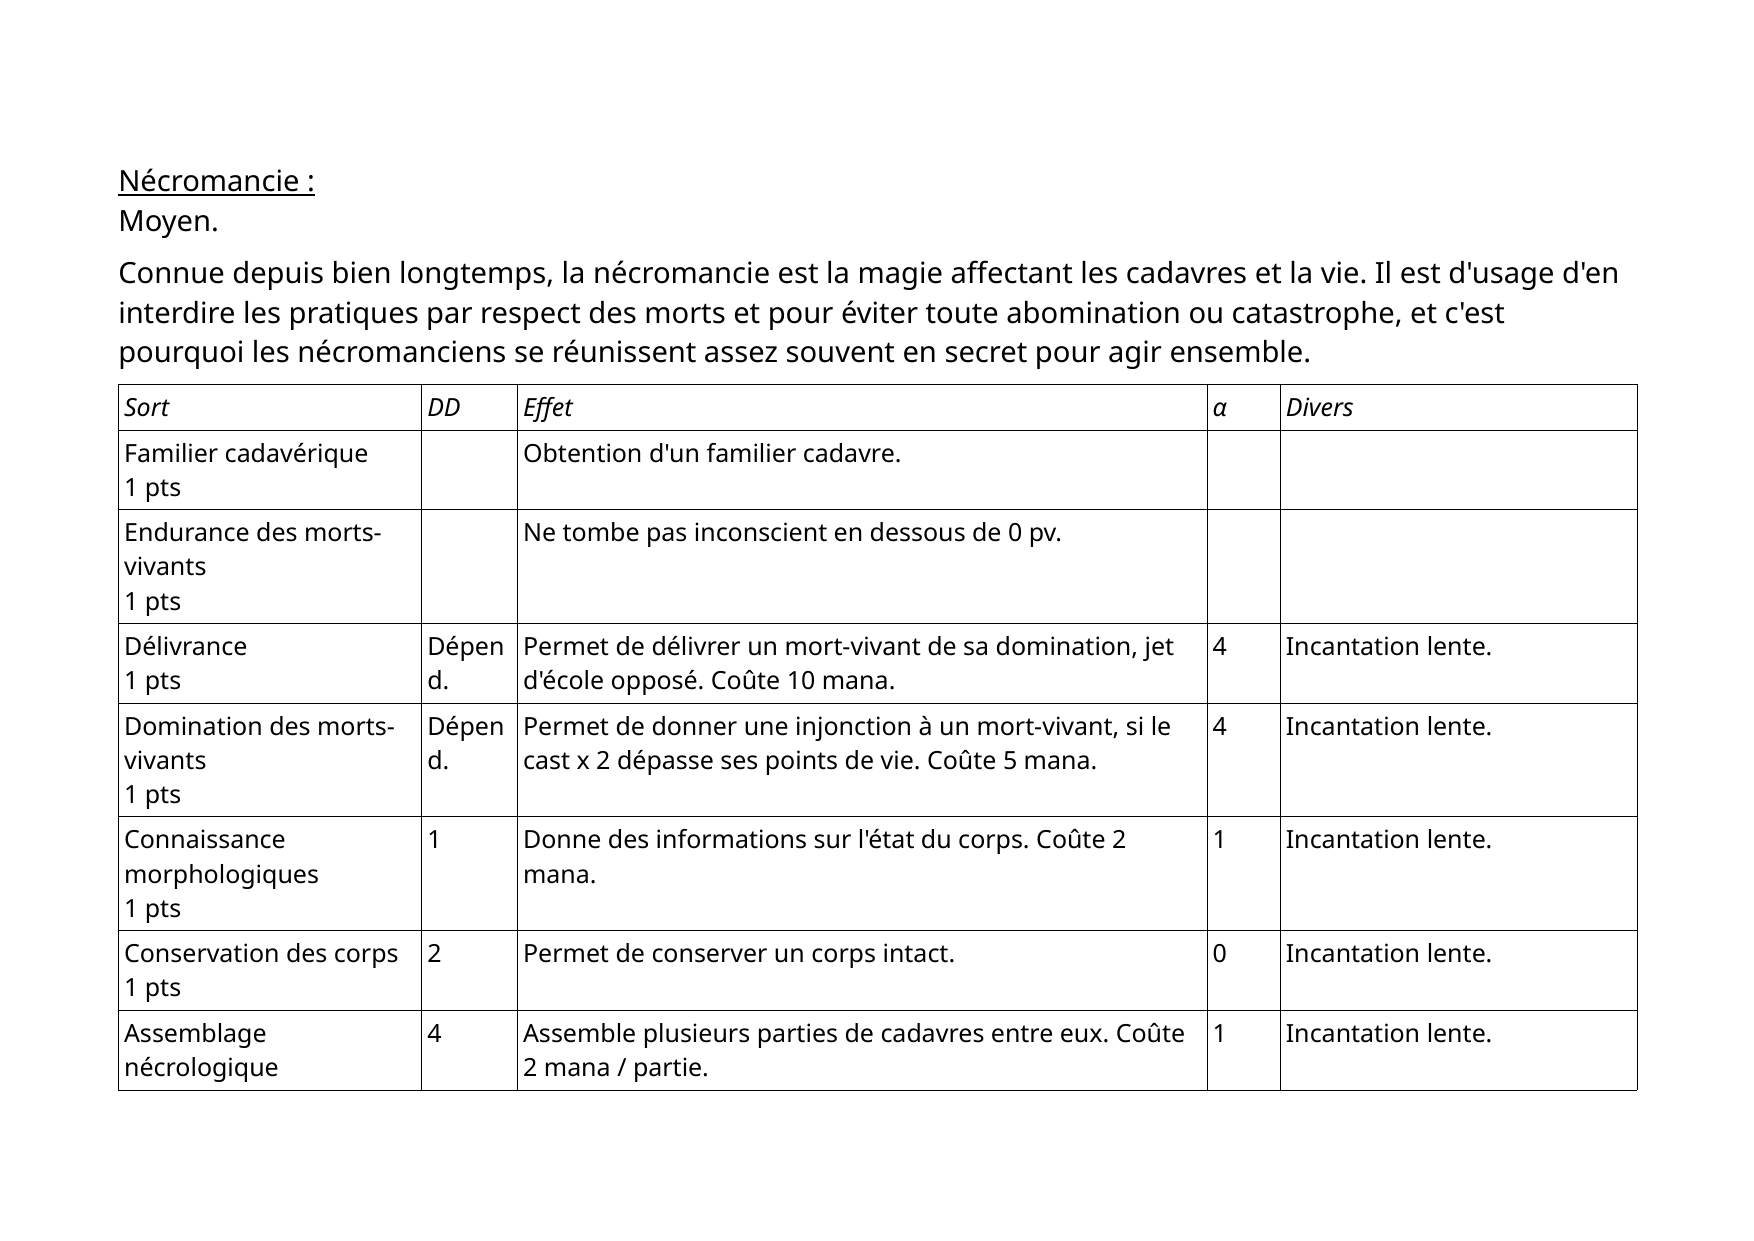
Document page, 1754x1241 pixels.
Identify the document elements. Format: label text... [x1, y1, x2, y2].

table_cell 1 [1208, 1011, 1280, 1089]
table_cell Permet de conserver un corps intact. [518, 931, 1207, 1010]
table_cell Incantation lente. [1281, 817, 1637, 930]
table_cell Incantation lente. [1281, 624, 1637, 703]
text Connue depuis bien longtemps, la nécromancie est la magie affectant les cadavres et la vie. Il est d'usage d'en interdire les pratiques par respect des morts et pour éviter toute abomination ou catastrophe, et c'est pourquoi les nécromanciens se réunissent assez souvent en secret pour agir ensemble. [118, 252, 1636, 371]
table_cell [1208, 510, 1280, 623]
table_header DD [422, 385, 517, 429]
table_cell Permet de donner une injonction à un mort-vivant, si le cast x 2 dépasse ses points de vie. Coûte 5 mana. [518, 704, 1207, 816]
table_cell Permet de délivrer un mort-vivant de sa domination, jet d'école opposé. Coûte 10 mana. [518, 624, 1207, 703]
table_cell Ne tombe pas inconscient en dessous de 0 pv. [518, 510, 1207, 623]
table_cell [1281, 510, 1637, 623]
table_cell Familier cadavérique 1 pts [119, 431, 421, 509]
subtitle Nécromancie : [118, 160, 1636, 200]
table_cell 1 [422, 817, 517, 930]
table_cell [1208, 431, 1280, 509]
table_cell Incantation lente. [1281, 931, 1637, 1010]
table_cell 2 [422, 931, 517, 1010]
table_header Effet [518, 385, 1207, 429]
table_cell [422, 510, 517, 623]
table_cell Conservation des corps 1 pts [119, 931, 421, 1010]
table_cell [422, 431, 517, 509]
table_cell 0 [1208, 931, 1280, 1010]
text Moyen. [118, 200, 1636, 240]
table_cell Connaissance morphologiques 1 pts [119, 817, 421, 930]
table_cell Dépend. [422, 704, 517, 816]
table_cell 4 [1208, 704, 1280, 816]
table_cell Incantation lente. [1281, 1011, 1637, 1089]
table_cell Assemblage nécrologique [119, 1011, 421, 1089]
table_header α [1208, 385, 1280, 429]
table_cell 4 [1208, 624, 1280, 703]
table_cell Donne des informations sur l'état du corps. Coûte 2 mana. [518, 817, 1207, 930]
table_cell [1281, 431, 1637, 509]
table_header Divers [1281, 385, 1637, 429]
table_cell Domination des morts-vivants 1 pts [119, 704, 421, 816]
table_cell Assemble plusieurs parties de cadavres entre eux. Coûte 2 mana / partie. [518, 1011, 1207, 1089]
table_cell Endurance des morts-vivants 1 pts [119, 510, 421, 623]
table_cell Délivrance 1 pts [119, 624, 421, 703]
table_cell Obtention d'un familier cadavre. [518, 431, 1207, 509]
table_cell 4 [422, 1011, 517, 1089]
table_header Sort [119, 385, 421, 429]
table_cell Dépend. [422, 624, 517, 703]
table_cell 1 [1208, 817, 1280, 930]
table_cell Incantation lente. [1281, 704, 1637, 816]
